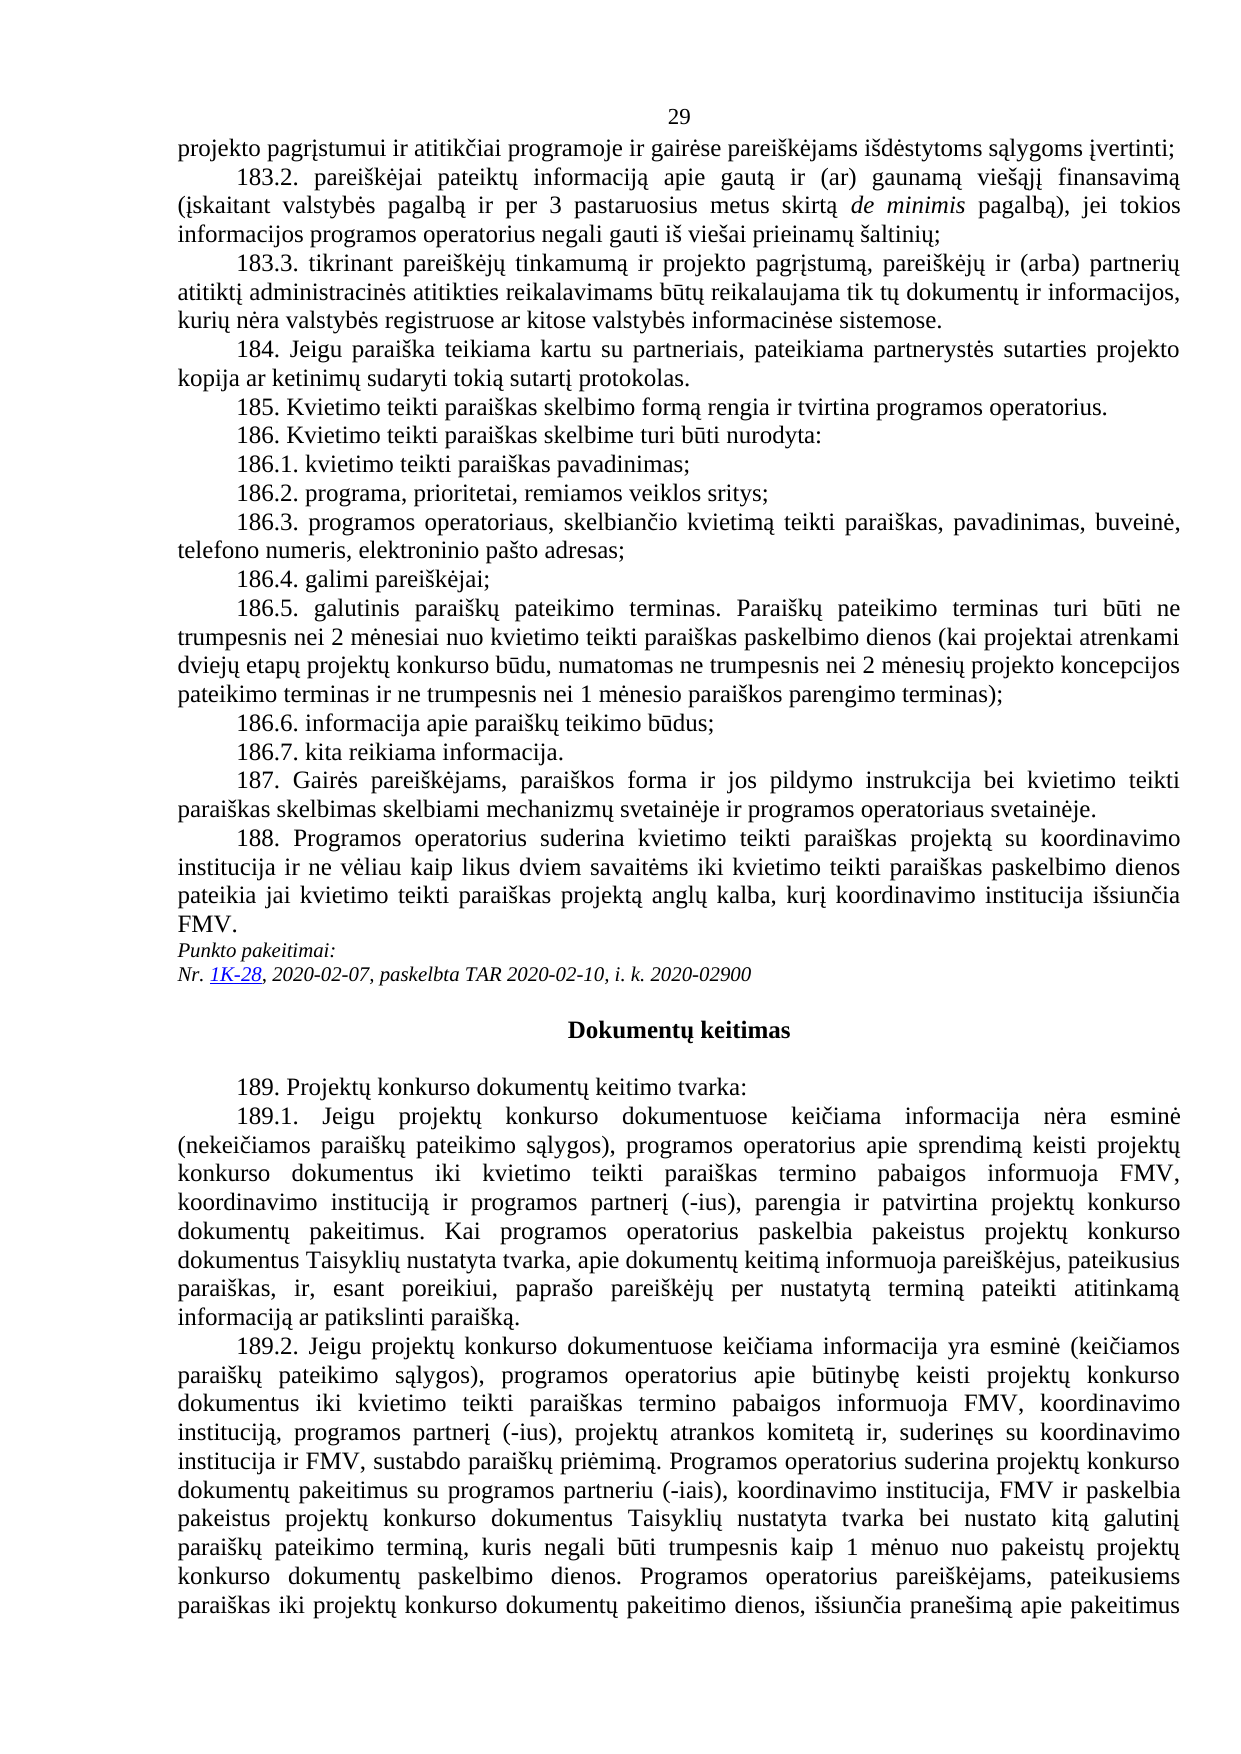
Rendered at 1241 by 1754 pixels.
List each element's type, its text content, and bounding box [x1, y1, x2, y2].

text 186.5. galutinis paraiškų pateikimo terminas. Paraiškų pateikimo terminas turi būti ne trumpesnis nei 2 mėnesiai nuo kvietimo teikti paraiškas paskelbimo dienos (kai projektai atrenkami dviejų etapų projektų konkurso būdu, numatomas ne trumpesnis nei 2 mėnesių projekto koncepcijos pateikimo terminas ir ne trumpesnis nei 1 mėnesio paraiškos parengimo terminas); [177, 593, 1181, 708]
text 186.6. informacija apie paraiškų teikimo būdus; [177, 708, 1181, 737]
text 186. Kvietimo teikti paraiškas skelbime turi būti nurodyta: [177, 420, 1181, 449]
text 188. Programos operatorius suderina kvietimo teikti paraiškas projektą su koordinavimo institucija ir ne vėliau kaip likus dviem savaitėms iki kvietimo teikti paraiškas paskelbimo dienos pateikia jai kvietimo teikti paraiškas projektą anglų kalba, kurį koordinavimo institucija išsiunčia FMV. [177, 823, 1181, 938]
text Punkto pakeitimai: [177, 938, 1181, 962]
text 185. Kvietimo teikti paraiškas skelbimo formą rengia ir tvirtina programos operatorius. [177, 392, 1181, 420]
text 183.3. tikrinant pareiškėjų tinkamumą ir projekto pagrįstumą, pareiškėjų ir (arba) partnerių atitiktį administracinės atitikties reikalavimams būtų reikalaujama tik tų dokumentų ir informacijos, kurių nėra valstybės registruose ar kitose valstybės informacinėse sistemose. [177, 248, 1181, 334]
text 186.2. programa, prioritetai, remiamos veiklos sritys; [177, 478, 1181, 507]
text 186.1. kvietimo teikti paraiškas pavadinimas; [177, 449, 1181, 478]
text 187. Gairės pareiškėjams, paraiškos forma ir jos pildymo instrukcija bei kvietimo teikti paraiškas skelbimas skelbiami mechanizmų svetainėje ir programos operatoriaus svetainėje. [177, 765, 1181, 823]
text 183.2. pareiškėjai pateiktų informaciją apie gautą ir (ar) gaunamą viešąjį finansavimą (įskaitant valstybės pagalbą ir per 3 pastaruosius metus skirtą de minimis pagalbą), jei tokios informacijos programos operatorius negali gauti iš viešai prieinamų šaltinių; [177, 162, 1181, 248]
text 189.1. Jeigu projektų konkurso dokumentuose keičiama informacija nėra esminė (nekeičiamos paraiškų pateikimo sąlygos), programos operatorius apie sprendimą keisti projektų konkurso dokumentus iki kvietimo teikti paraiškas termino pabaigos informuoja FMV, koordinavimo instituciją ir programos partnerį (-ius), parengia ir patvirtina projektų konkurso dokumentų pakeitimus. Kai programos operatorius paskelbia pakeistus projektų konkurso dokumentus Taisyklių nustatyta tvarka, apie dokumentų keitimą informuoja pareiškėjus, pateikusius paraiškas, ir, esant poreikiui, paprašo pareiškėjų per nustatytą terminą pateikti atitinkamą informaciją ar patikslinti paraišką. [177, 1101, 1181, 1331]
text 186.7. kita reikiama informacija. [177, 737, 1181, 765]
text 189. Projektų konkurso dokumentų keitimo tvarka: [177, 1072, 1181, 1101]
text 186.3. programos operatoriaus, skelbiančio kvietimą teikti paraiškas, pavadinimas, buveinė, telefono numeris, elektroninio pašto adresas; [177, 507, 1181, 564]
text 184. Jeigu paraiška teikiama kartu su partneriais, pateikiama partnerystės sutarties projekto kopija ar ketinimų sudaryti tokią sutartį protokolas. [177, 334, 1181, 392]
text 186.4. galimi pareiškėjai; [177, 564, 1181, 593]
text Dokumentų keitimas [177, 1015, 1181, 1043]
text projekto pagrįstumui ir atitikčiai programoje ir gairėse pareiškėjams išdėstytoms sąlygoms įvertinti; [177, 133, 1181, 162]
text Nr. 1K-28, 2020-02-07, paskelbta TAR 2020-02-10, i. k. 2020-02900 [177, 962, 1181, 986]
text 189.2. Jeigu projektų konkurso dokumentuose keičiama informacija yra esminė (keičiamos paraiškų pateikimo sąlygos), programos operatorius apie būtinybę keisti projektų konkurso dokumentus iki kvietimo teikti paraiškas termino pabaigos informuoja FMV, koordinavimo instituciją, programos partnerį (-ius), projektų atrankos komitetą ir, suderinęs su koordinavimo institucija ir FMV, sustabdo paraiškų priėmimą. Programos operatorius suderina projektų konkurso dokumentų pakeitimus su programos partneriu (-iais), koordinavimo institucija, FMV ir paskelbia pakeistus projektų konkurso dokumentus Taisyklių nustatyta tvarka bei nustato kitą galutinį paraiškų pateikimo terminą, kuris negali būti trumpesnis kaip 1 mėnuo nuo pakeistų projektų konkurso dokumentų paskelbimo dienos. Programos operatorius pareiškėjams, pateikusiems paraiškas iki projektų konkurso dokumentų pakeitimo dienos, išsiunčia pranešimą apie pakeitimus [177, 1331, 1181, 1618]
